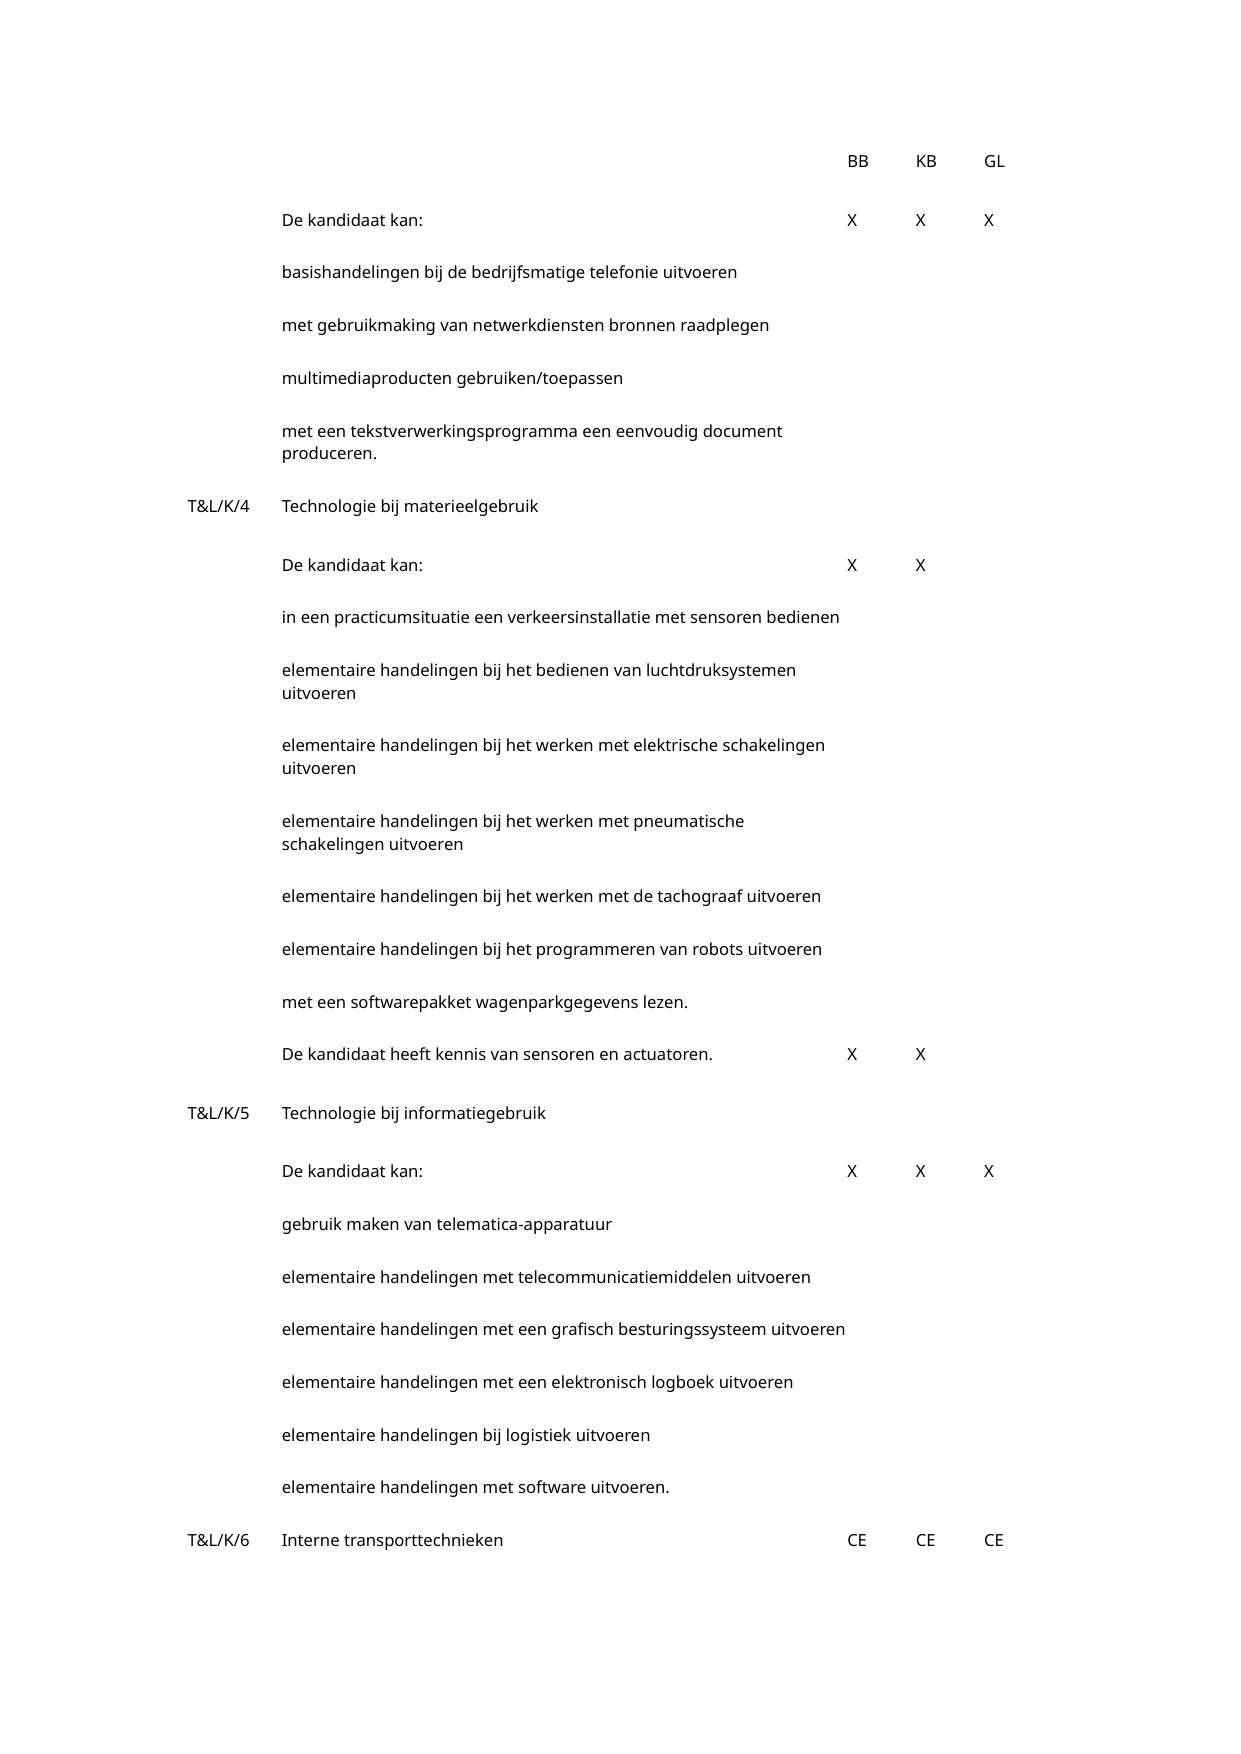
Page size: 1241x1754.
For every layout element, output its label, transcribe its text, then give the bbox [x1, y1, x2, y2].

table_cell Interne transporttechnieken [282, 1529, 847, 1581]
table_cell Technologie bij informatiegebruik [282, 1101, 847, 1160]
table_cell [188, 1160, 282, 1529]
table_cell De kandidaat kan: gebruik maken van telematica-apparatuur elementaire handelingen met telecommunicatiemiddelen uitvoeren elementaire handelingen met een grafisch besturingssysteem uitvoeren elementaire handelingen met een elektronisch logboek uitvoeren elementaire handelingen bij logistiek uitvoeren elementaire handelingen met software uitvoeren. [282, 1160, 847, 1529]
table_cell CE [916, 1529, 984, 1581]
table_header GL [984, 150, 1053, 208]
table_cell CE [984, 1529, 1053, 1581]
table_cell [188, 553, 282, 1043]
table_cell Technologie bij materieelgebruik [282, 495, 847, 553]
table_cell X [984, 209, 1053, 495]
table_cell T&L/K/5 [188, 1101, 282, 1160]
table_header [282, 150, 847, 208]
table_cell De kandidaat kan: in een practicumsituatie een verkeersinstallatie met sensoren bedienen elementaire handelingen bij het bedienen van luchtdruksystemen uitvoeren elementaire handelingen bij het werken met elektrische schakelingen uitvoeren elementaire handelingen bij het werken met pneumatische schakelingen uitvoeren elementaire handelingen bij het werken met de tachograaf uitvoeren elementaire handelingen bij het programmeren van robots uitvoeren met een softwarepakket wagenparkgegevens lezen. [282, 553, 847, 1043]
table_cell X [847, 209, 916, 495]
table_header KB [916, 150, 984, 208]
table_cell [984, 553, 1053, 1043]
table_cell [847, 1101, 916, 1160]
table_cell X [916, 1043, 984, 1101]
table_cell [916, 1101, 984, 1160]
table_cell X [847, 553, 916, 1043]
table_cell [916, 495, 984, 553]
table_cell T&L/K/4 [188, 495, 282, 553]
table_header BB [847, 150, 916, 208]
table_cell De kandidaat heeft kennis van sensoren en actuatoren. [282, 1043, 847, 1101]
table_cell X [847, 1160, 916, 1529]
table_cell De kandidaat kan: basishandelingen bij de bedrijfsmatige telefonie uitvoeren met gebruikmaking van netwerkdiensten bronnen raadplegen multimediaproducten gebruiken/toepassen met een tekstverwerkingsprogramma een eenvoudig document produceren. [282, 209, 847, 495]
table_cell CE [847, 1529, 916, 1581]
table_cell X [916, 553, 984, 1043]
table_cell X [847, 1043, 916, 1101]
table_cell [984, 495, 1053, 553]
table_cell X [916, 209, 984, 495]
table_cell X [916, 1160, 984, 1529]
table_cell T&L/K/6 [188, 1529, 282, 1581]
table_cell [847, 495, 916, 553]
table_cell [984, 1043, 1053, 1101]
table_cell [188, 209, 282, 495]
table_cell [984, 1101, 1053, 1160]
table_cell X [984, 1160, 1053, 1529]
table_cell [188, 1043, 282, 1101]
table_header [188, 150, 282, 208]
